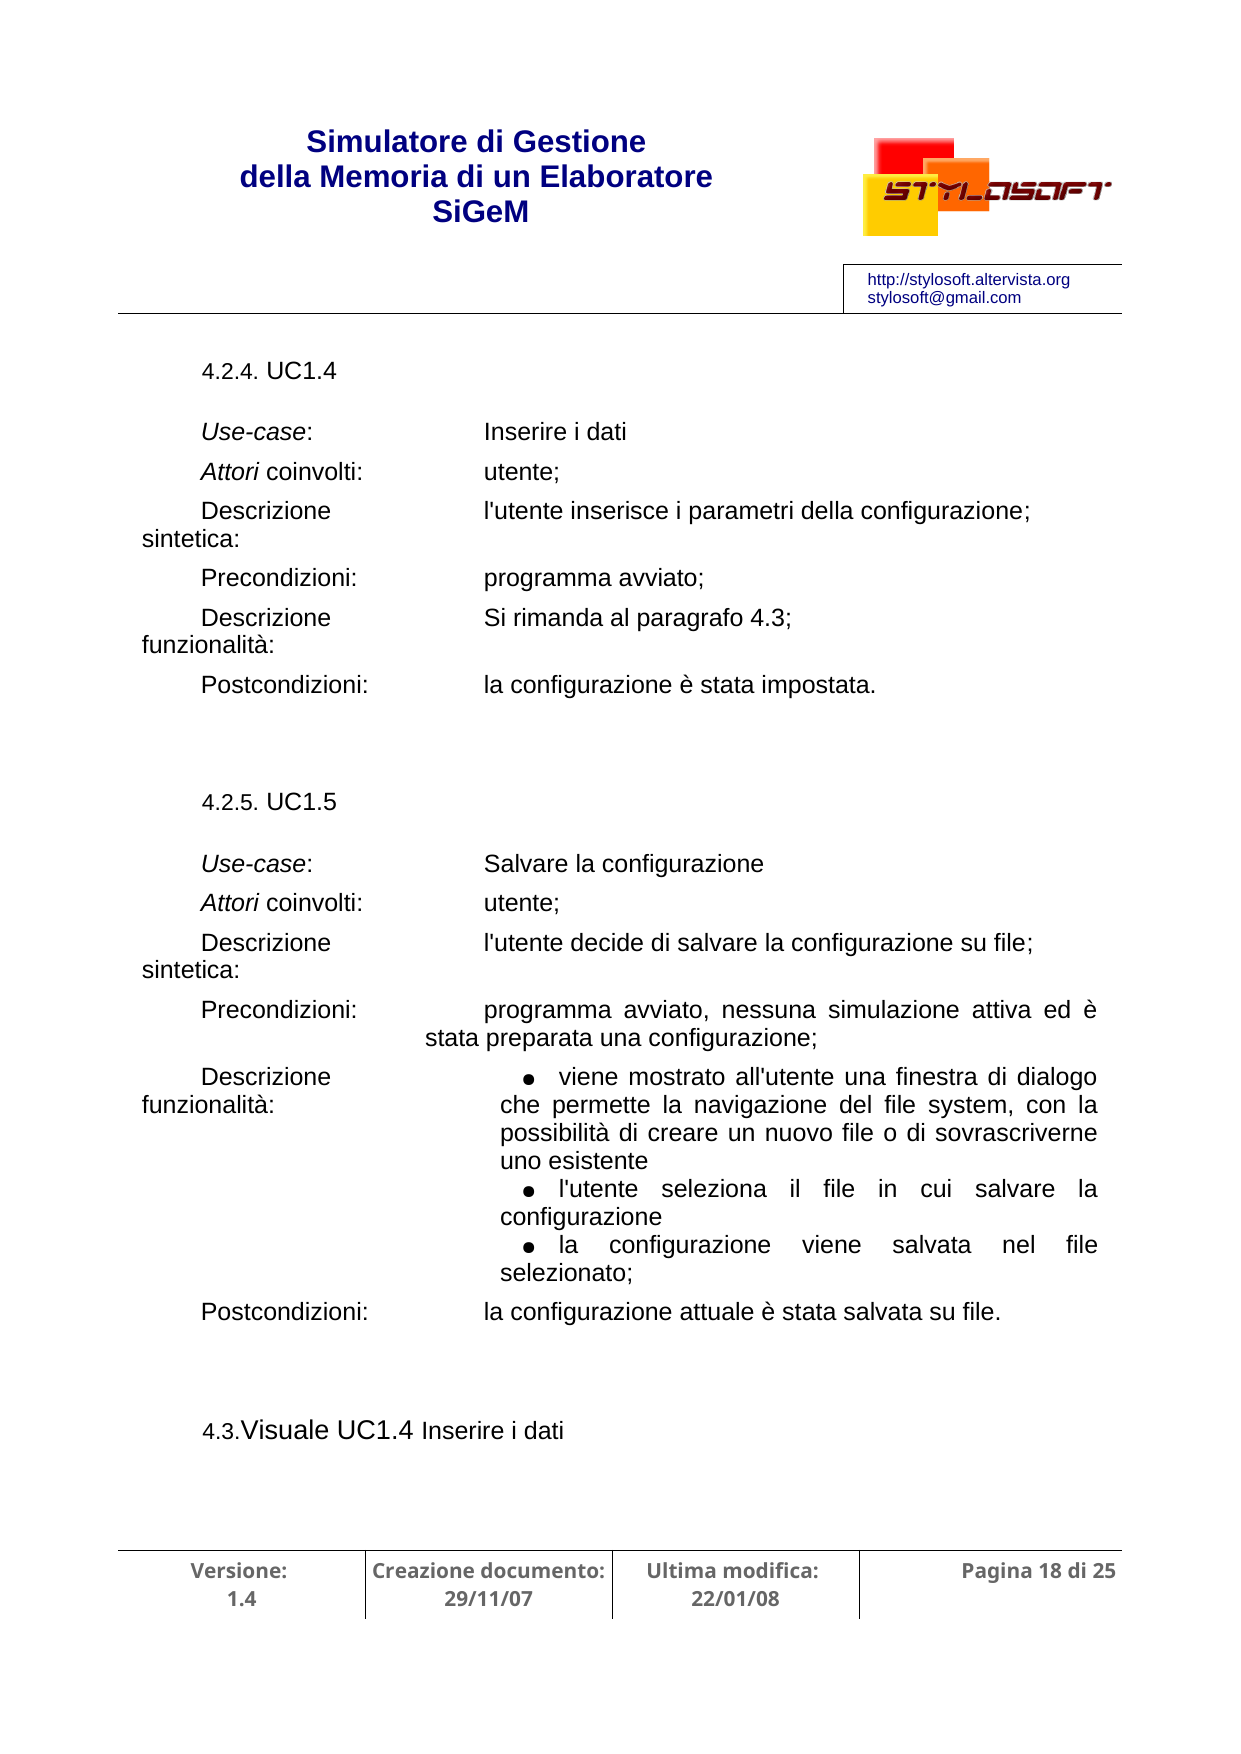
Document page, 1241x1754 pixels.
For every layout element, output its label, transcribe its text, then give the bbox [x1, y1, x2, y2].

table_cell programma avviato; [401, 558, 1122, 598]
table_cell utente; [401, 452, 1122, 491]
table_cell Attori coinvolti: [118, 452, 401, 491]
list Visuale UC1.4 Inserire i dati [143, 1415, 1104, 1446]
table_cell Precondizioni: [118, 558, 401, 598]
table_header Inserire i dati [401, 412, 1122, 452]
table_header Use-case: [118, 412, 401, 452]
table_cell programma avviato, nessuna simulazione attiva ed è stata preparata una configurazione; [401, 990, 1122, 1057]
table_cell la configurazione è stata impostata. [401, 665, 1122, 704]
table_cell Precondizioni: [118, 990, 401, 1057]
table_header Use-case: [118, 844, 401, 883]
table_cell l'utente decide di salvare la configurazione su file; [401, 923, 1122, 990]
table_cell Descrizione sintetica: [118, 923, 401, 990]
list UC1.5 [142, 788, 1104, 816]
table_header Salvare la configurazione [401, 844, 1122, 883]
table_cell Descrizione funzionalità: [118, 598, 401, 665]
table_cell l'utente inserisce i parametri della configurazione; [401, 491, 1122, 558]
table_cell Attori coinvolti: [118, 883, 401, 923]
table_cell Postcondizioni: [118, 665, 401, 704]
picture [848, 123, 1117, 247]
table_cell Postcondizioni: [118, 1292, 401, 1331]
table_cell Descrizione sintetica: [118, 491, 401, 558]
list UC1.4 [142, 356, 1104, 384]
table_cell Descrizione funzionalità: [118, 1057, 401, 1292]
table_cell utente; [401, 883, 1122, 923]
table_cell viene mostrato all'utente una finestra di dialogo che permette la navigazione del file system, con la possibilità di creare un nuovo file o di sovrascriverne uno esistente l'utente seleziona il file in cui salvare la configurazione la configurazione viene salvata nel file selezionato; [401, 1057, 1122, 1292]
table_cell la configurazione attuale è stata salvata su file. [401, 1292, 1122, 1331]
table_cell Si rimanda al paragrafo 4.3; [401, 598, 1122, 665]
